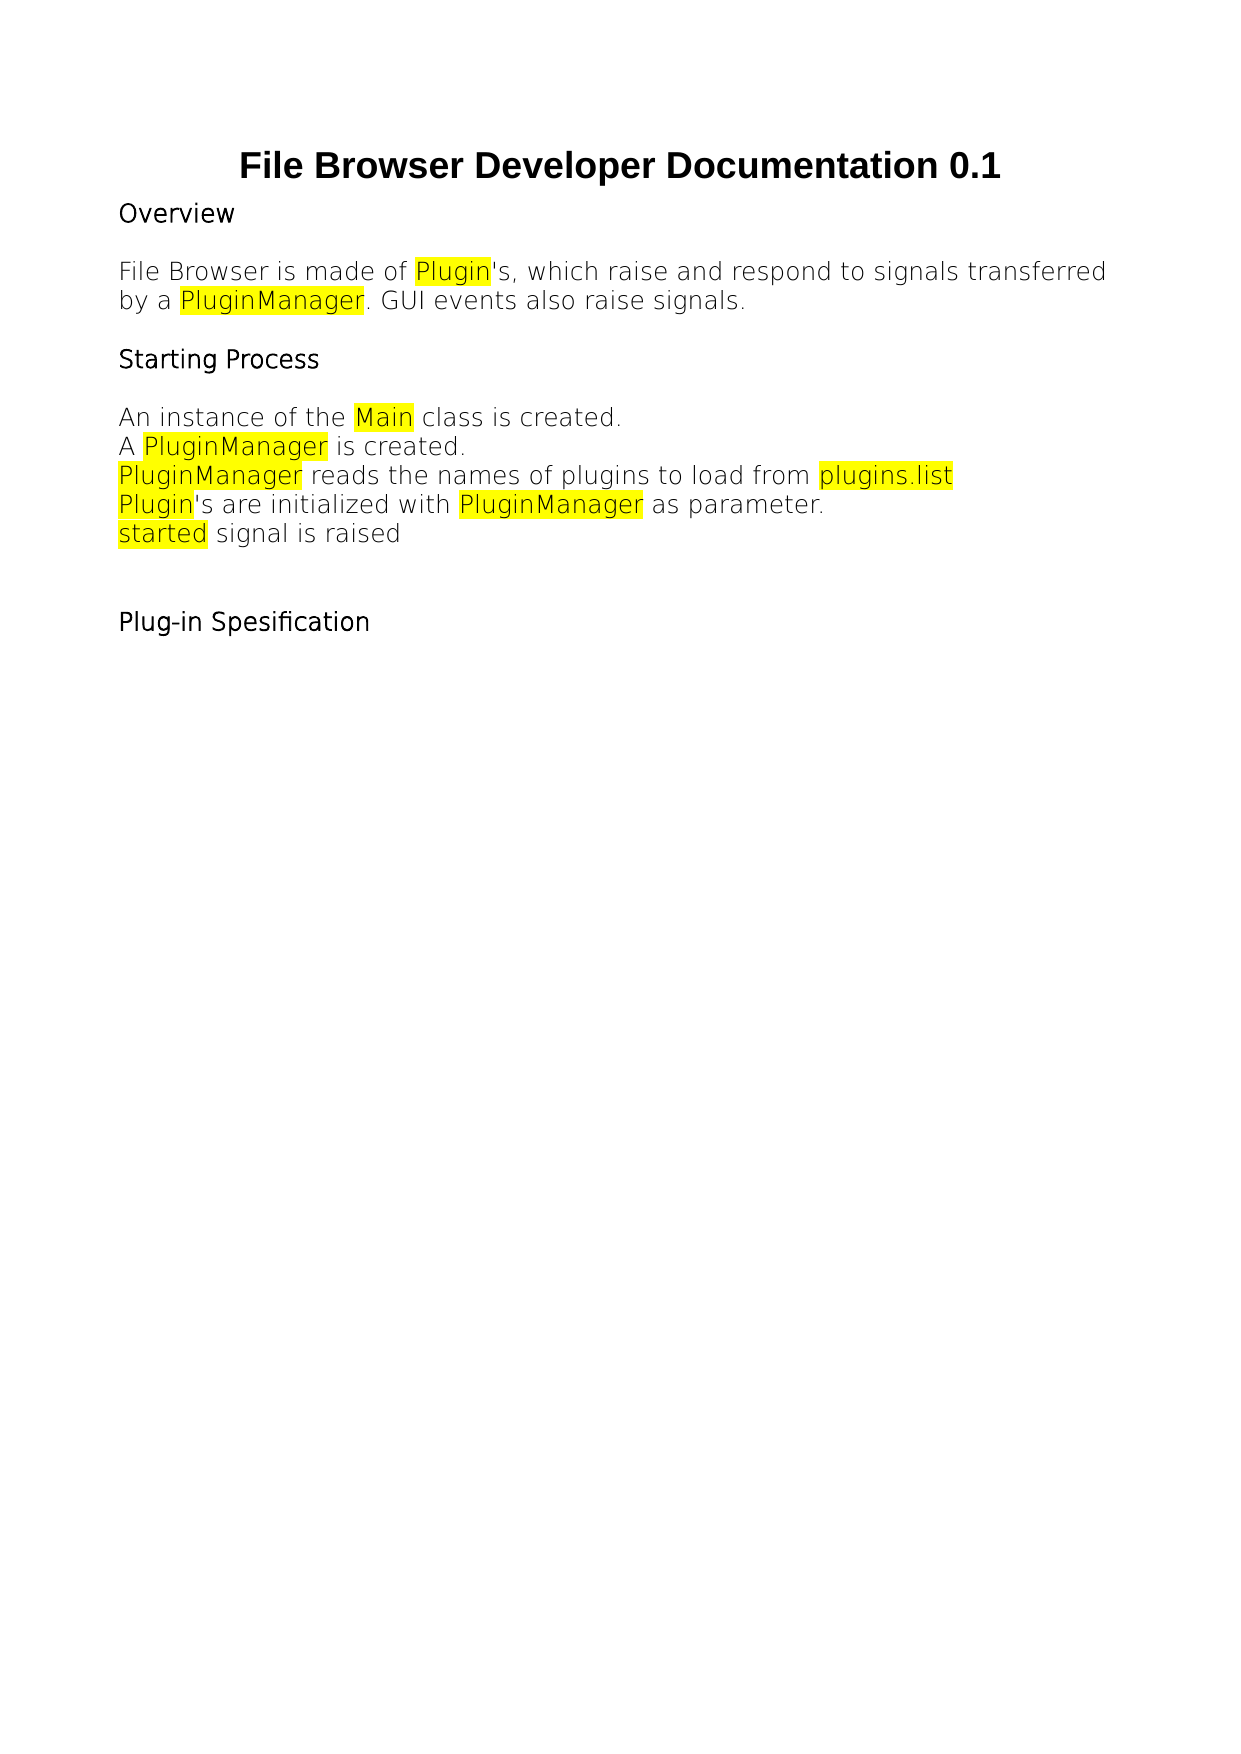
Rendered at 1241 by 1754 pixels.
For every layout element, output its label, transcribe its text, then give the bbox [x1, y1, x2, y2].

title File Browser Developer Documentation 0.1 [118, 143, 1122, 186]
text PluginManager reads the names of plugins to load from plugins.list [118, 461, 1122, 490]
text Starting Process [118, 344, 1122, 374]
text An instance of the Main class is created. [118, 403, 1122, 432]
text A PluginManager is created. [118, 432, 1122, 461]
text Plugin's are initialized with PluginManager as parameter. [118, 490, 1122, 519]
text File Browser is made of Plugin's, which raise and respond to signals transferred by a PluginManager. GUI events also raise signals. [118, 257, 1122, 315]
text Plug-in Spesification [118, 607, 1122, 636]
text Overview [118, 199, 1122, 228]
text started signal is raised [118, 519, 1122, 549]
